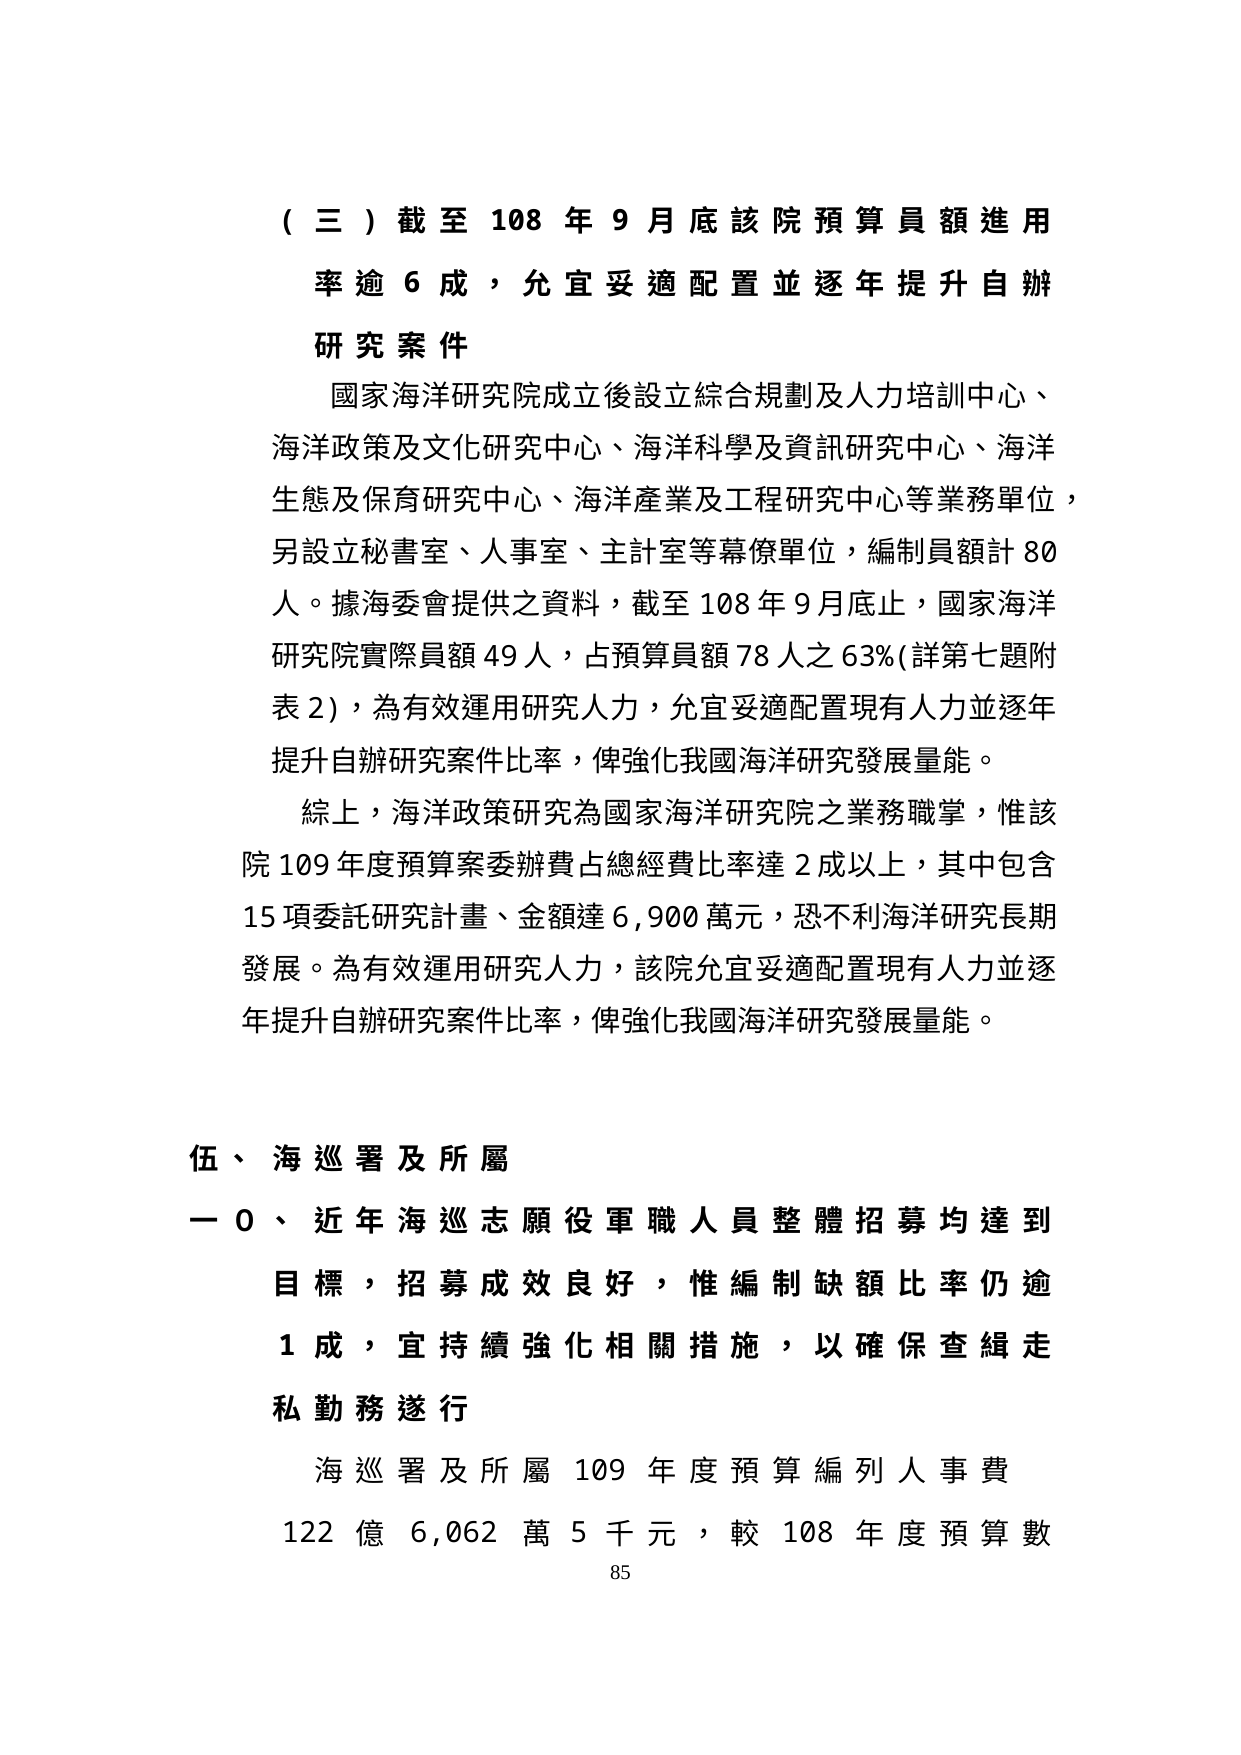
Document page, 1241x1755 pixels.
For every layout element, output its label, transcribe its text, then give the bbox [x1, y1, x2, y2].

text (三)截至108年9月底該院預算員額進用率逾6成，允宜妥適配置並逐年提升自辦研究案件 [242, 177, 1058, 365]
text 國家海洋研究院成立後設立綜合規劃及人力培訓中心、海洋政策及文化研究中心、海洋科學及資訊研究中心、海洋生態及保育研究中心、海洋產業及工程研究中心等業務單位，另設立秘書室、人事室、主計室等幕僚單位，編制員額計80人。據海委會提供之資料，截至108年9月底止，國家海洋研究院實際員額49人，占預算員額78人之63%(詳第七題附表2)，為有效運用研究人力，允宜妥適配置現有人力並逐年提升自辦研究案件比率，俾強化我國海洋研究發展量能。 [271, 365, 1058, 781]
text 一０、近年海巡志願役軍職人員整體招募均達到目標，招募成效良好，惟編制缺額比率仍逾1成，宜持續強化相關措施，以確保查緝走私勤務遂行 [183, 1177, 1058, 1427]
text 綜上，海洋政策研究為國家海洋研究院之業務職掌，惟該院109年度預算案委辦費占總經費比率達2成以上，其中包含15項委託研究計畫、金額達6,900萬元，恐不利海洋研究長期發展。為有效運用研究人力，該院允宜妥適配置現有人力並逐年提升自辦研究案件比率，俾強化我國海洋研究發展量能。 [242, 781, 1058, 1042]
text 海巡署及所屬109年度預算編列人事費122億6,062萬5千元，較108年度預算數 [242, 1427, 1058, 1552]
text 伍、海巡署及所屬 [183, 1115, 1058, 1177]
